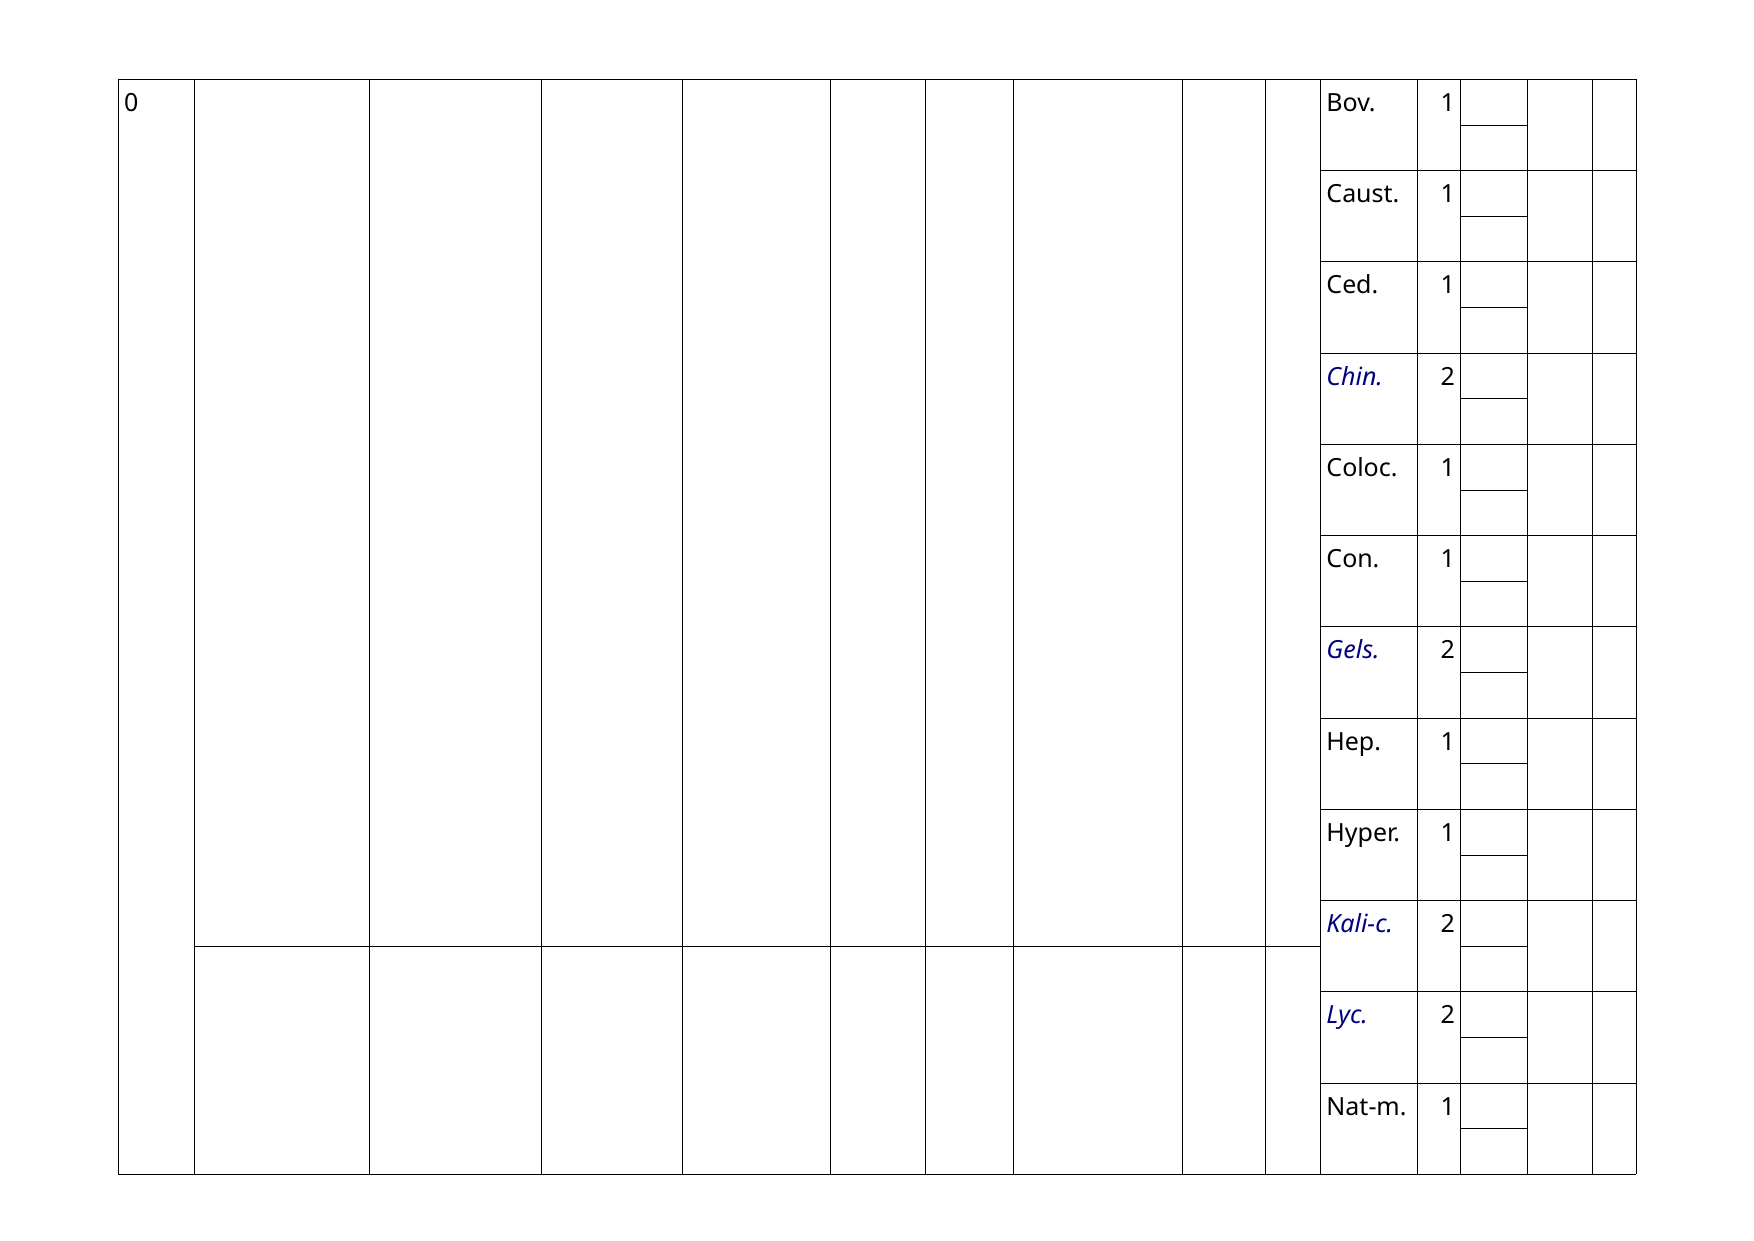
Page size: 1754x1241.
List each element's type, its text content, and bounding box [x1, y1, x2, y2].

table_cell [195, 80, 369, 946]
table_cell [1593, 536, 1636, 626]
table_cell [1593, 354, 1636, 444]
table_cell Lyc. [1321, 992, 1417, 1083]
table_cell Bov. [1321, 80, 1417, 170]
table_cell [195, 947, 369, 1174]
table_cell Hep. [1321, 719, 1417, 809]
table_cell [1461, 901, 1527, 946]
table_cell [1593, 627, 1636, 718]
table_cell [1461, 171, 1527, 216]
table_cell Chin. [1321, 354, 1417, 444]
table_cell Kali-c. [1321, 901, 1417, 991]
table_cell [1528, 627, 1592, 718]
table_cell [1461, 399, 1527, 444]
table_cell [1593, 810, 1636, 900]
table_cell [1528, 445, 1592, 535]
table_cell [1461, 354, 1527, 398]
table_cell [683, 947, 830, 1174]
table_cell 2 [1418, 992, 1460, 1083]
table_cell 1 [1418, 810, 1460, 900]
table_cell [1461, 764, 1527, 809]
table_cell [1461, 126, 1527, 170]
table_cell [1593, 1084, 1636, 1174]
table_cell [1461, 262, 1527, 307]
table_cell 2 [1418, 627, 1460, 718]
table_cell Gels. [1321, 627, 1417, 718]
table_cell [1183, 80, 1265, 946]
table_cell [1593, 262, 1636, 353]
table_cell [1461, 491, 1527, 535]
table_cell [1266, 80, 1320, 946]
table_cell 2 [1418, 901, 1460, 991]
table_cell [1593, 901, 1636, 991]
table_cell [1461, 536, 1527, 581]
table_cell [1593, 719, 1636, 809]
table_cell Con. [1321, 536, 1417, 626]
table_cell [1014, 80, 1182, 946]
table_cell [1461, 308, 1527, 353]
table_cell Ced. [1321, 262, 1417, 353]
table_cell [1528, 354, 1592, 444]
table_cell [542, 80, 682, 946]
table_cell [1593, 80, 1636, 170]
table_cell [1528, 262, 1592, 353]
table_cell [926, 80, 1013, 946]
table_cell Hyper. [1321, 810, 1417, 900]
table_cell [1461, 947, 1527, 991]
table_cell 1 [1418, 719, 1460, 809]
table_cell [1461, 856, 1527, 900]
table_cell 1 [1418, 80, 1460, 170]
table_cell [1528, 719, 1592, 809]
table_cell [1593, 992, 1636, 1083]
table_cell 1 [1418, 1084, 1460, 1174]
table_cell [1461, 80, 1527, 124]
table_cell [1461, 445, 1527, 489]
table_cell [1461, 1084, 1527, 1128]
table_cell [1183, 947, 1265, 1174]
table_cell [1461, 1038, 1527, 1083]
table_cell [370, 80, 541, 946]
table_cell [1593, 171, 1636, 261]
table_cell 2 [1418, 354, 1460, 444]
table_cell [1461, 992, 1527, 1037]
table_cell Coloc. [1321, 445, 1417, 535]
table_cell 1 [1418, 171, 1460, 261]
table_cell [1461, 217, 1527, 261]
table_cell [370, 947, 541, 1174]
table_cell [1014, 947, 1182, 1174]
table_cell [1528, 1084, 1592, 1174]
table_cell [1461, 719, 1527, 763]
table_cell [1461, 673, 1527, 718]
table_cell [542, 947, 682, 1174]
table_cell [1593, 445, 1636, 535]
table_cell [831, 80, 925, 946]
table_cell Nat-m. [1321, 1084, 1417, 1174]
table_cell [1461, 627, 1527, 672]
table_cell [926, 947, 1013, 1174]
table_cell [1528, 171, 1592, 261]
table_cell [1461, 1129, 1527, 1174]
table_cell [1461, 810, 1527, 854]
table_cell [1528, 901, 1592, 991]
table_cell [1528, 992, 1592, 1083]
table_cell [831, 947, 925, 1174]
table_cell [1461, 582, 1527, 626]
table_cell 1 [1418, 262, 1460, 353]
table_cell 1 [1418, 536, 1460, 626]
table_cell [683, 80, 830, 946]
table_cell [1266, 947, 1320, 1174]
table_cell [1528, 536, 1592, 626]
table_cell 0 [119, 80, 194, 1174]
table_cell [1528, 810, 1592, 900]
table_cell Caust. [1321, 171, 1417, 261]
table_cell 1 [1418, 445, 1460, 535]
table_cell [1528, 80, 1592, 170]
